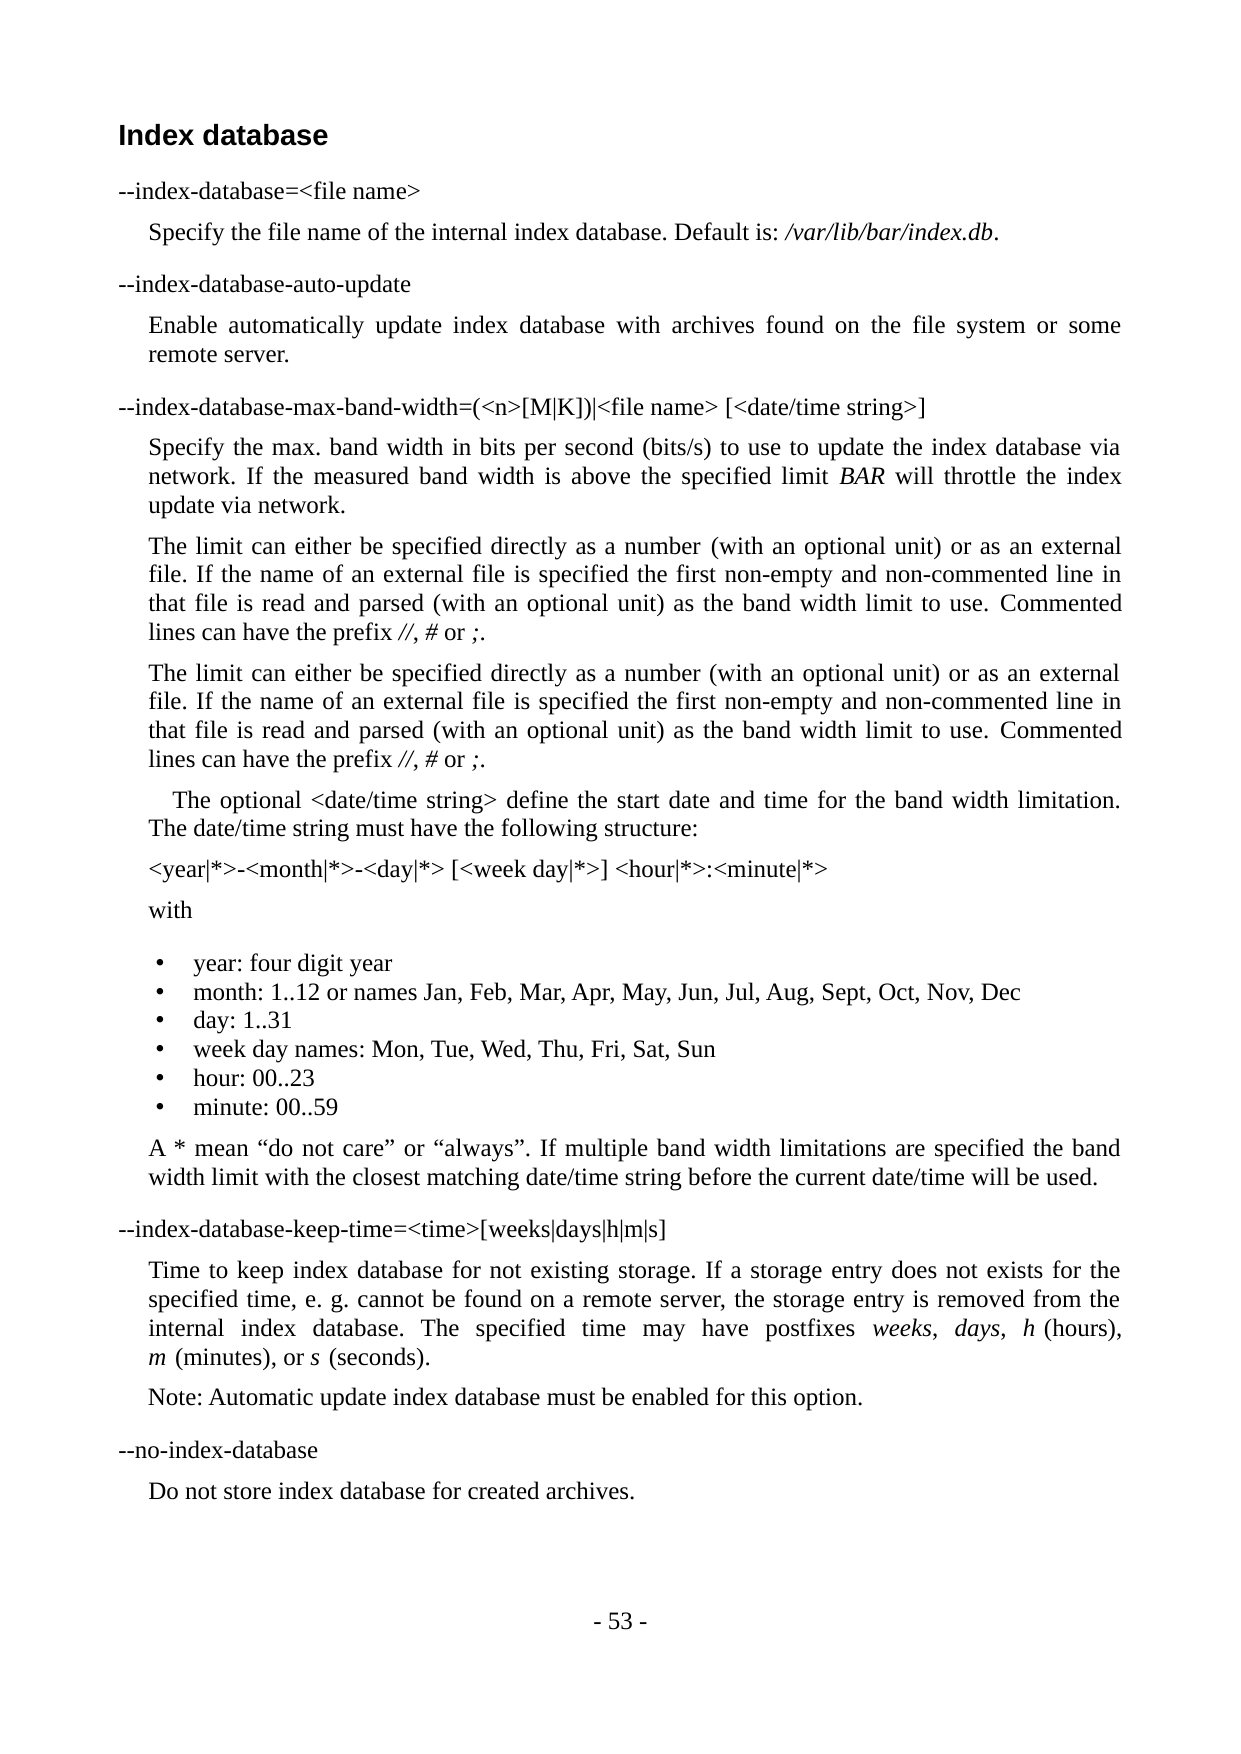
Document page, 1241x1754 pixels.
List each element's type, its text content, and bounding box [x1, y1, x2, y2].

text Specify the max. band width in bits per second (bits/s) to use to update the index database via network. If the measured band width is above the specified limit BAR will throttle the index update via network. [148, 432, 1122, 519]
text The limit can either be specified directly as a number (with an optional unit) or as an external file. If the name of an external file is specified the first non-empty and non-commented line in that file is read and parsed (with an optional unit) as the band width limit to use. Commented lines can have the prefix //, # or ;. [148, 531, 1122, 646]
title --no-index-database [118, 1435, 1122, 1464]
text Do not store index database for created archives. [148, 1476, 1122, 1504]
text A * mean “do not care” or “always”. If multiple band width limitations are specified the band width limit with the closest matching date/time string before the current date/time will be used. [148, 1133, 1122, 1191]
title --index-database=<file name> [118, 176, 1122, 205]
list month: 1..12 or names Jan, Feb, Mar, Apr, May, Jun, Jul, Aug, Sept, Oct, Nov, Dec [156, 977, 1122, 1006]
text Enable automatically update index database with archives found on the file system or some remote server. [148, 310, 1122, 368]
list day: 1..31 [156, 1006, 1122, 1034]
list week day names: Mon, Tue, Wed, Thu, Fri, Sat, Sun [156, 1034, 1122, 1063]
title --index-database-max-band-width=(<n>[M|K])|<file name> [<date/time string>] [118, 392, 1122, 421]
list minute: 00..59 [156, 1092, 1122, 1121]
text <year|*>-<month|*>-<day|*> [<week day|*>] <hour|*>:<minute|*> [148, 854, 1122, 883]
subtitle Index database [118, 118, 1122, 152]
text The optional <date/time string> define the start date and time for the band width limitation. The date/time string must have the following structure: [148, 785, 1122, 842]
text The limit can either be specified directly as a number (with an optional unit) or as an external file. If the name of an external file is specified the first non-empty and non-commented line in that file is read and parsed (with an optional unit) as the band width limit to use. Commented lines can have the prefix //, # or ;. [148, 658, 1122, 773]
list hour: 00..23 [156, 1063, 1122, 1092]
text Time to keep index database for not existing storage. If a storage entry does not exists for the specified time, e. g. cannot be found on a remote server, the storage entry is removed from the internal index database. The specified time may have postfixes weeks, days, h (hours), m (minutes), or s (seconds). [148, 1255, 1122, 1370]
text with [148, 895, 1122, 924]
title --index-database-auto-update [118, 269, 1122, 298]
text Specify the file name of the internal index database. Default is: /var/lib/bar/index.db. [148, 217, 1122, 246]
list year: four digit year [156, 948, 1122, 977]
text Note: Automatic update index database must be enabled for this option. [148, 1382, 1122, 1411]
title --index-database-keep-time=<time>[weeks|days|h|m|s] [118, 1214, 1122, 1243]
